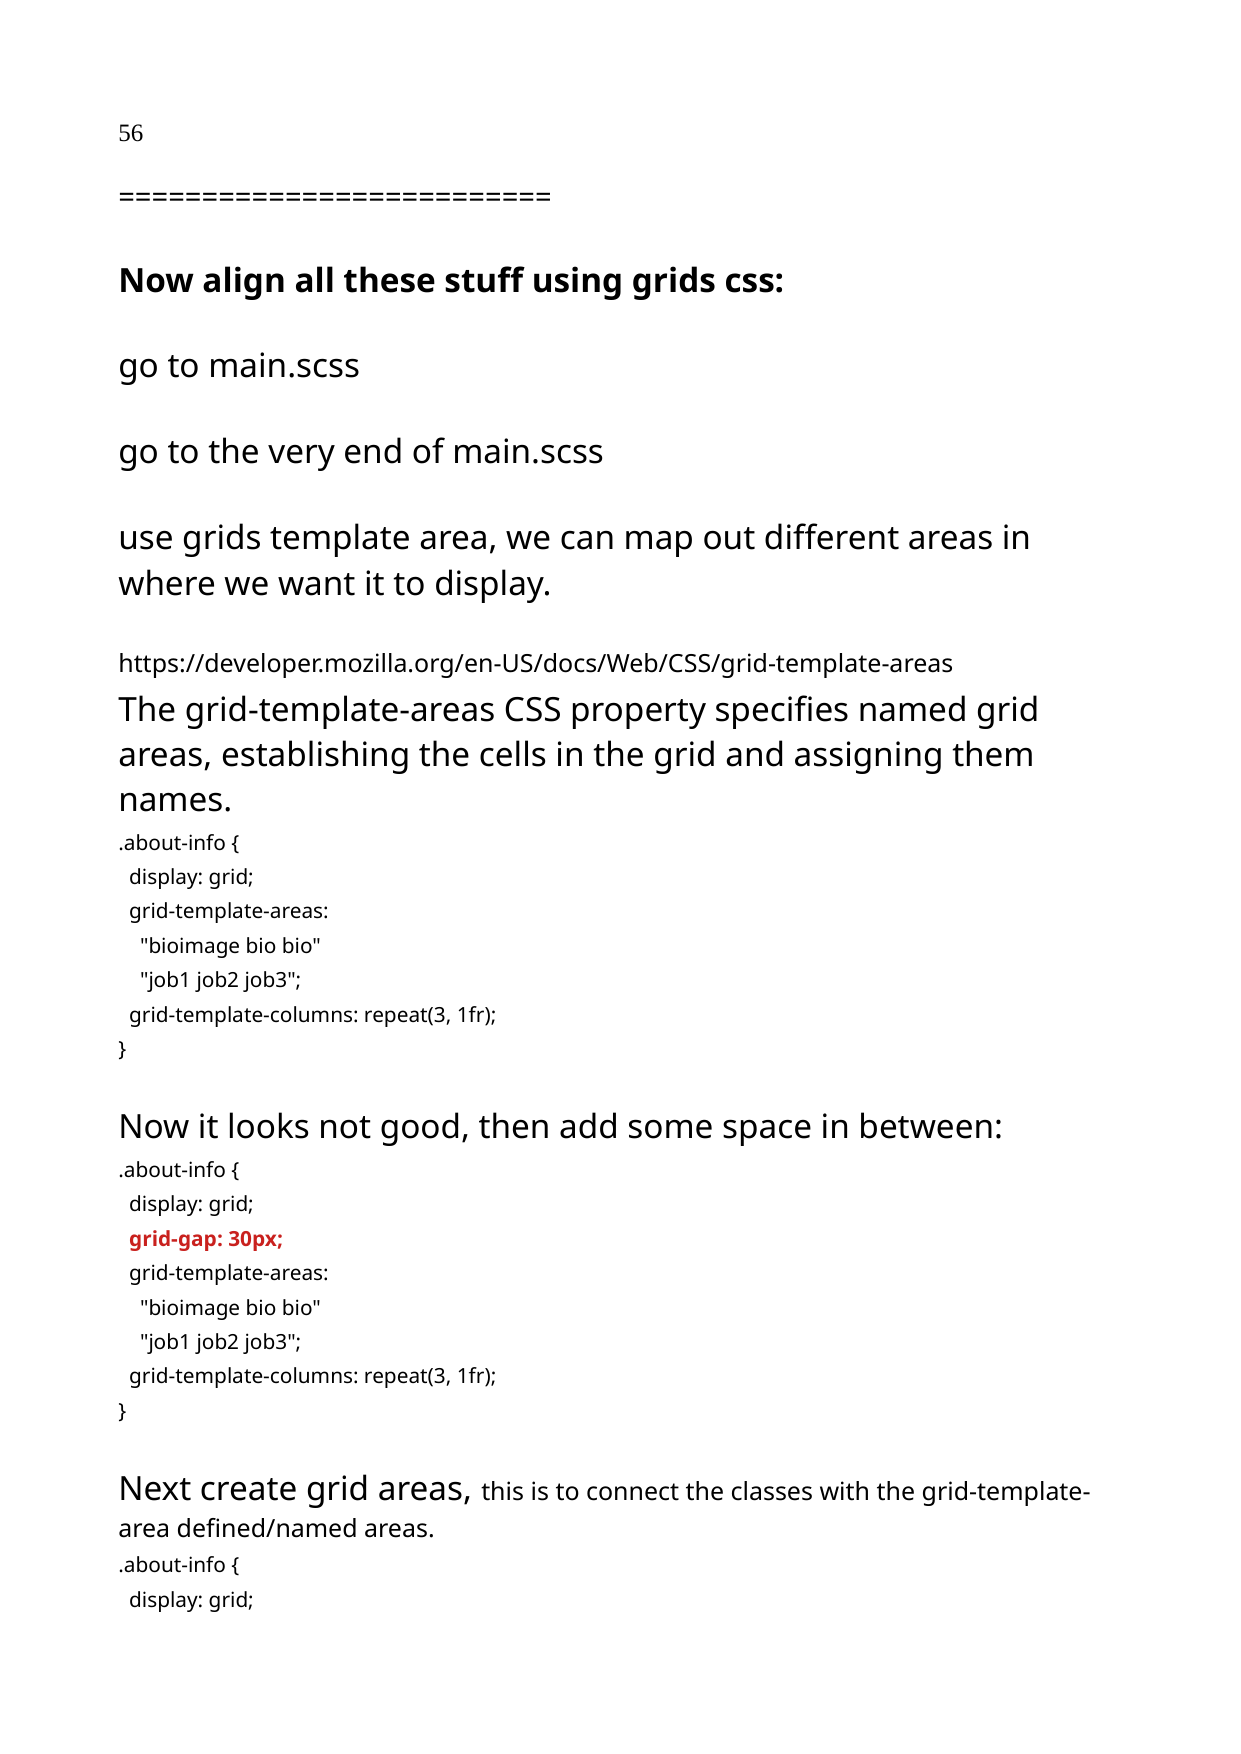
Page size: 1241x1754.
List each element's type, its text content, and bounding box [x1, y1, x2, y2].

text .about-info { [118, 828, 1122, 856]
text go to the very end of main.scss [118, 428, 1122, 473]
text } [118, 1396, 1122, 1424]
text grid-template-areas: [118, 1258, 1122, 1287]
text .about-info { [118, 1155, 1122, 1183]
text "bioimage bio bio" [118, 1293, 1122, 1321]
text grid-template-columns: repeat(3, 1fr); [118, 1362, 1122, 1390]
text go to main.scss [118, 342, 1122, 388]
text grid-template-columns: repeat(3, 1fr); [118, 1000, 1122, 1028]
text https://developer.mozilla.org/en-US/docs/Web/CSS/grid-template-areas [118, 645, 1122, 679]
text } [118, 1034, 1122, 1063]
text The grid-template-areas CSS property specifies named grid areas, establishing the cells in the grid and assigning them names. [118, 685, 1122, 822]
text Next create grid areas, this is to connect the classes with the grid-template-area defined/named areas. [118, 1465, 1122, 1544]
text grid-gap: 30px; [118, 1224, 1122, 1252]
text ========================== [118, 176, 1122, 216]
text grid-template-areas: [118, 897, 1122, 925]
text "job1 job2 job3"; [118, 966, 1122, 994]
text Now it looks not good, then add some space in between: [118, 1103, 1122, 1149]
text Now align all these stuff using grids css: [118, 256, 1122, 302]
text "bioimage bio bio" [118, 931, 1122, 959]
text display: grid; [118, 1189, 1122, 1218]
text use grids template area, we can map out different areas in where we want it to display. [118, 514, 1122, 605]
text display: grid; [118, 1585, 1122, 1613]
text .about-info { [118, 1551, 1122, 1579]
text display: grid; [118, 862, 1122, 891]
text "job1 job2 job3"; [118, 1327, 1122, 1356]
